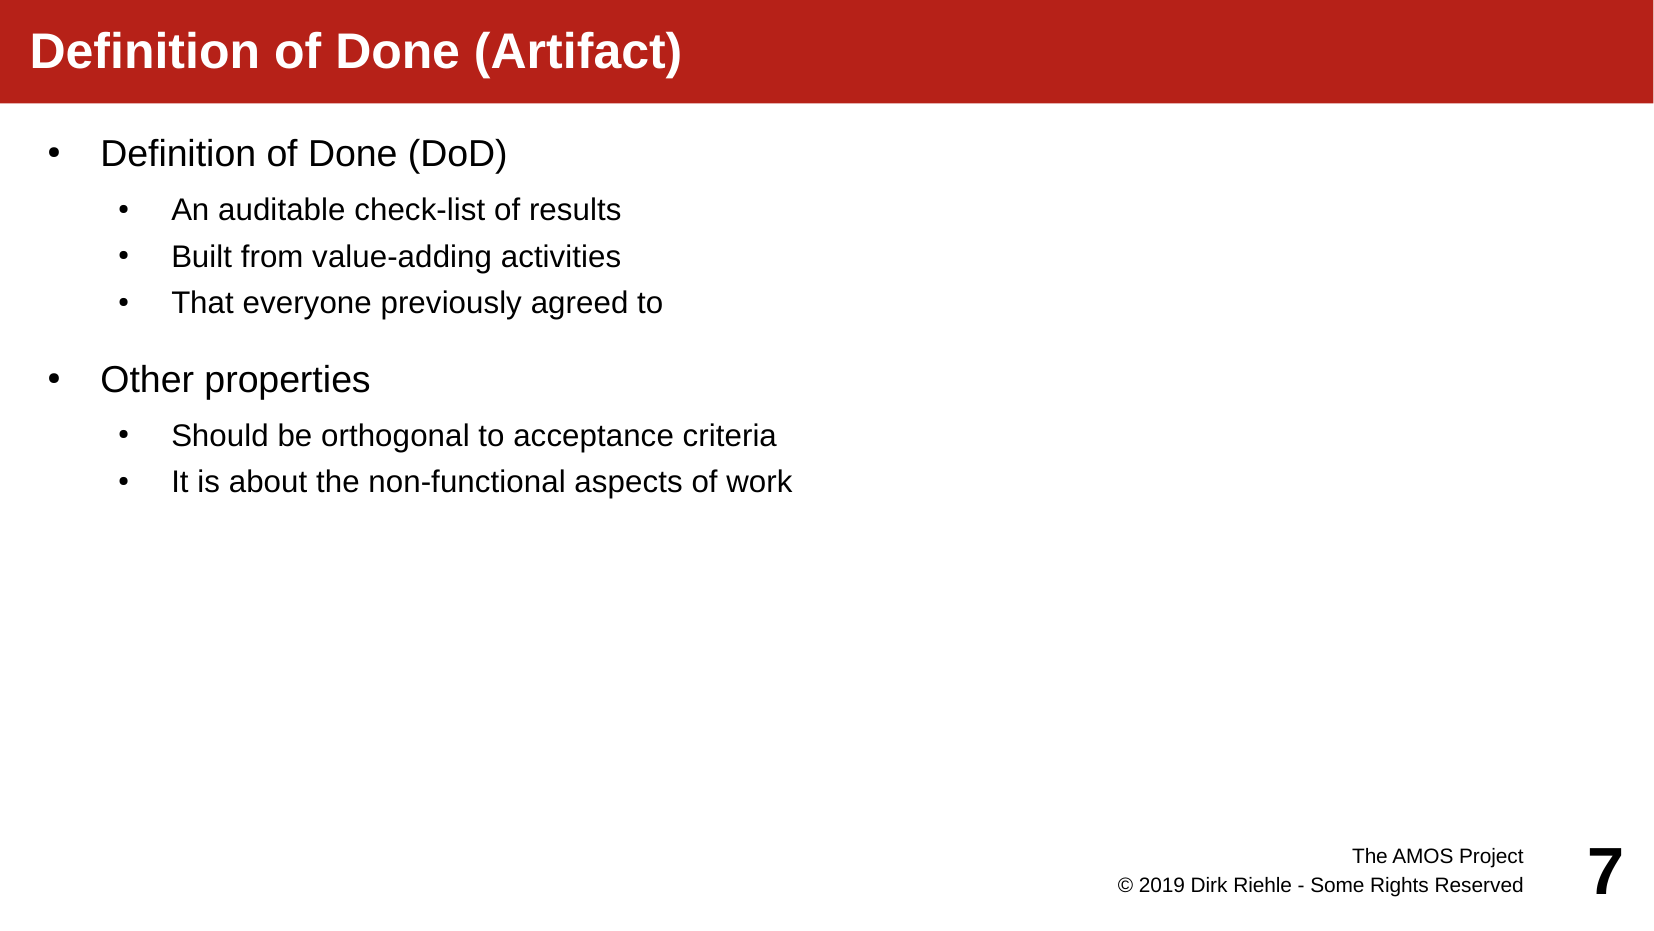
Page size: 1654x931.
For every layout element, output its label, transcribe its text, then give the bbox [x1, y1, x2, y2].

title Definition of Done (Artifact) [0, 0, 1654, 104]
list Definition of Done (DoD) An auditable check-list of results Built from value-adding activities That everyone previously agreed to Other properties Should be orthogonal to acceptance criteria It is about the non-functional aspects of work [29, 132, 1625, 798]
